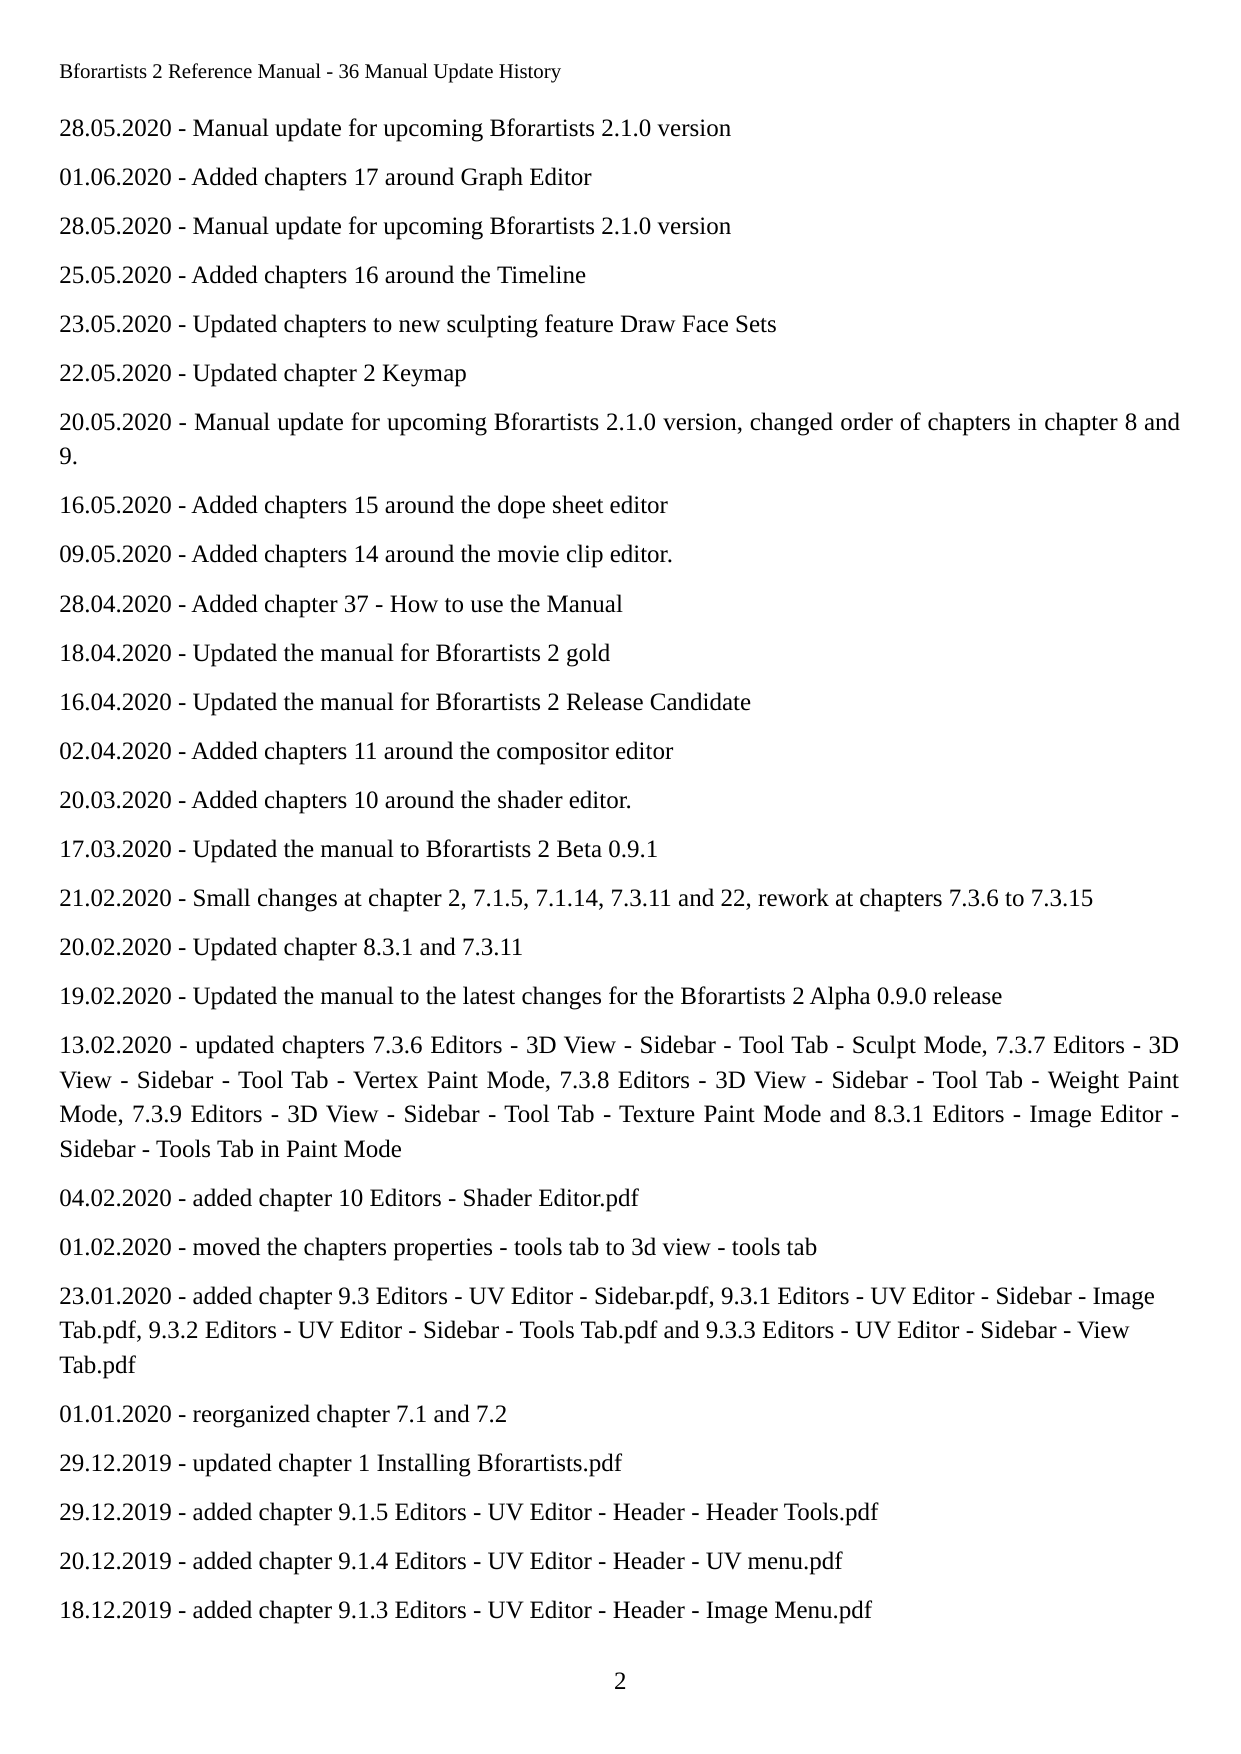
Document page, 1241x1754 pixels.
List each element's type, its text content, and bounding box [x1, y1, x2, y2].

text 13.02.2020 - updated chapters 7.3.6 Editors - 3D View - Sidebar - Tool Tab - Sculpt Mode, 7.3.7 Editors - 3D View - Sidebar - Tool Tab - Vertex Paint Mode, 7.3.8 Editors - 3D View - Sidebar - Tool Tab - Weight Paint Mode, 7.3.9 Editors - 3D View - Sidebar - Tool Tab - Texture Paint Mode and 8.3.1 Editors - Image Editor - Sidebar - Tools Tab in Paint Mode [59, 1030, 1181, 1162]
text 09.05.2020 - Added chapters 14 around the movie clip editor. [59, 539, 1181, 568]
text 18.12.2019 - added chapter 9.1.3 Editors - UV Editor - Header - Image Menu.pdf [59, 1595, 1181, 1624]
text 25.05.2020 - Added chapters 16 around the Timeline [59, 260, 1181, 288]
text 23.01.2020 - added chapter 9.3 Editors - UV Editor - Sidebar.pdf, 9.3.1 Editors - UV Editor - Sidebar - Image Tab.pdf, 9.3.2 Editors - UV Editor - Sidebar - Tools Tab.pdf and 9.3.3 Editors - UV Editor - Sidebar - View Tab.pdf [59, 1281, 1181, 1378]
text 18.04.2020 - Updated the manual for Bforartists 2 gold [59, 638, 1181, 666]
text 23.05.2020 - Updated chapters to new sculpting feature Draw Face Sets [59, 309, 1181, 338]
text 01.01.2020 - reorganized chapter 7.1 and 7.2 [59, 1399, 1181, 1428]
text 22.05.2020 - Updated chapter 2 Keymap [59, 358, 1181, 387]
text 01.02.2020 - moved the chapters properties - tools tab to 3d view - tools tab [59, 1232, 1181, 1261]
text 01.06.2020 - Added chapters 17 around Graph Editor [59, 162, 1181, 190]
text 16.04.2020 - Updated the manual for Bforartists 2 Release Candidate [59, 687, 1181, 716]
text 17.03.2020 - Updated the manual to Bforartists 2 Beta 0.9.1 [59, 834, 1181, 863]
text 20.05.2020 - Manual update for upcoming Bforartists 2.1.0 version, changed order of chapters in chapter 8 and 9. [59, 407, 1181, 470]
text 28.05.2020 - Manual update for upcoming Bforartists 2.1.0 version [59, 211, 1181, 239]
text 28.05.2020 - Manual update for upcoming Bforartists 2.1.0 version [59, 113, 1181, 141]
text 20.12.2019 - added chapter 9.1.4 Editors - UV Editor - Header - UV menu.pdf [59, 1546, 1181, 1575]
text 29.12.2019 - updated chapter 1 Installing Bforartists.pdf [59, 1448, 1181, 1477]
text 20.03.2020 - Added chapters 10 around the shader editor. [59, 785, 1181, 814]
text 20.02.2020 - Updated chapter 8.3.1 and 7.3.11 [59, 932, 1181, 961]
text 21.02.2020 - Small changes at chapter 2, 7.1.5, 7.1.14, 7.3.11 and 22, rework at chapters 7.3.6 to 7.3.15 [59, 883, 1181, 912]
text 04.02.2020 - added chapter 10 Editors - Shader Editor.pdf [59, 1183, 1181, 1211]
text 29.12.2019 - added chapter 9.1.5 Editors - UV Editor - Header - Header Tools.pdf [59, 1497, 1181, 1526]
text 19.02.2020 - Updated the manual to the latest changes for the Bforartists 2 Alpha 0.9.0 release [59, 981, 1181, 1010]
text 28.04.2020 - Added chapter 37 - How to use the Manual [59, 589, 1181, 617]
text 02.04.2020 - Added chapters 11 around the compositor editor [59, 736, 1181, 764]
text 16.05.2020 - Added chapters 15 around the dope sheet editor [59, 491, 1181, 519]
